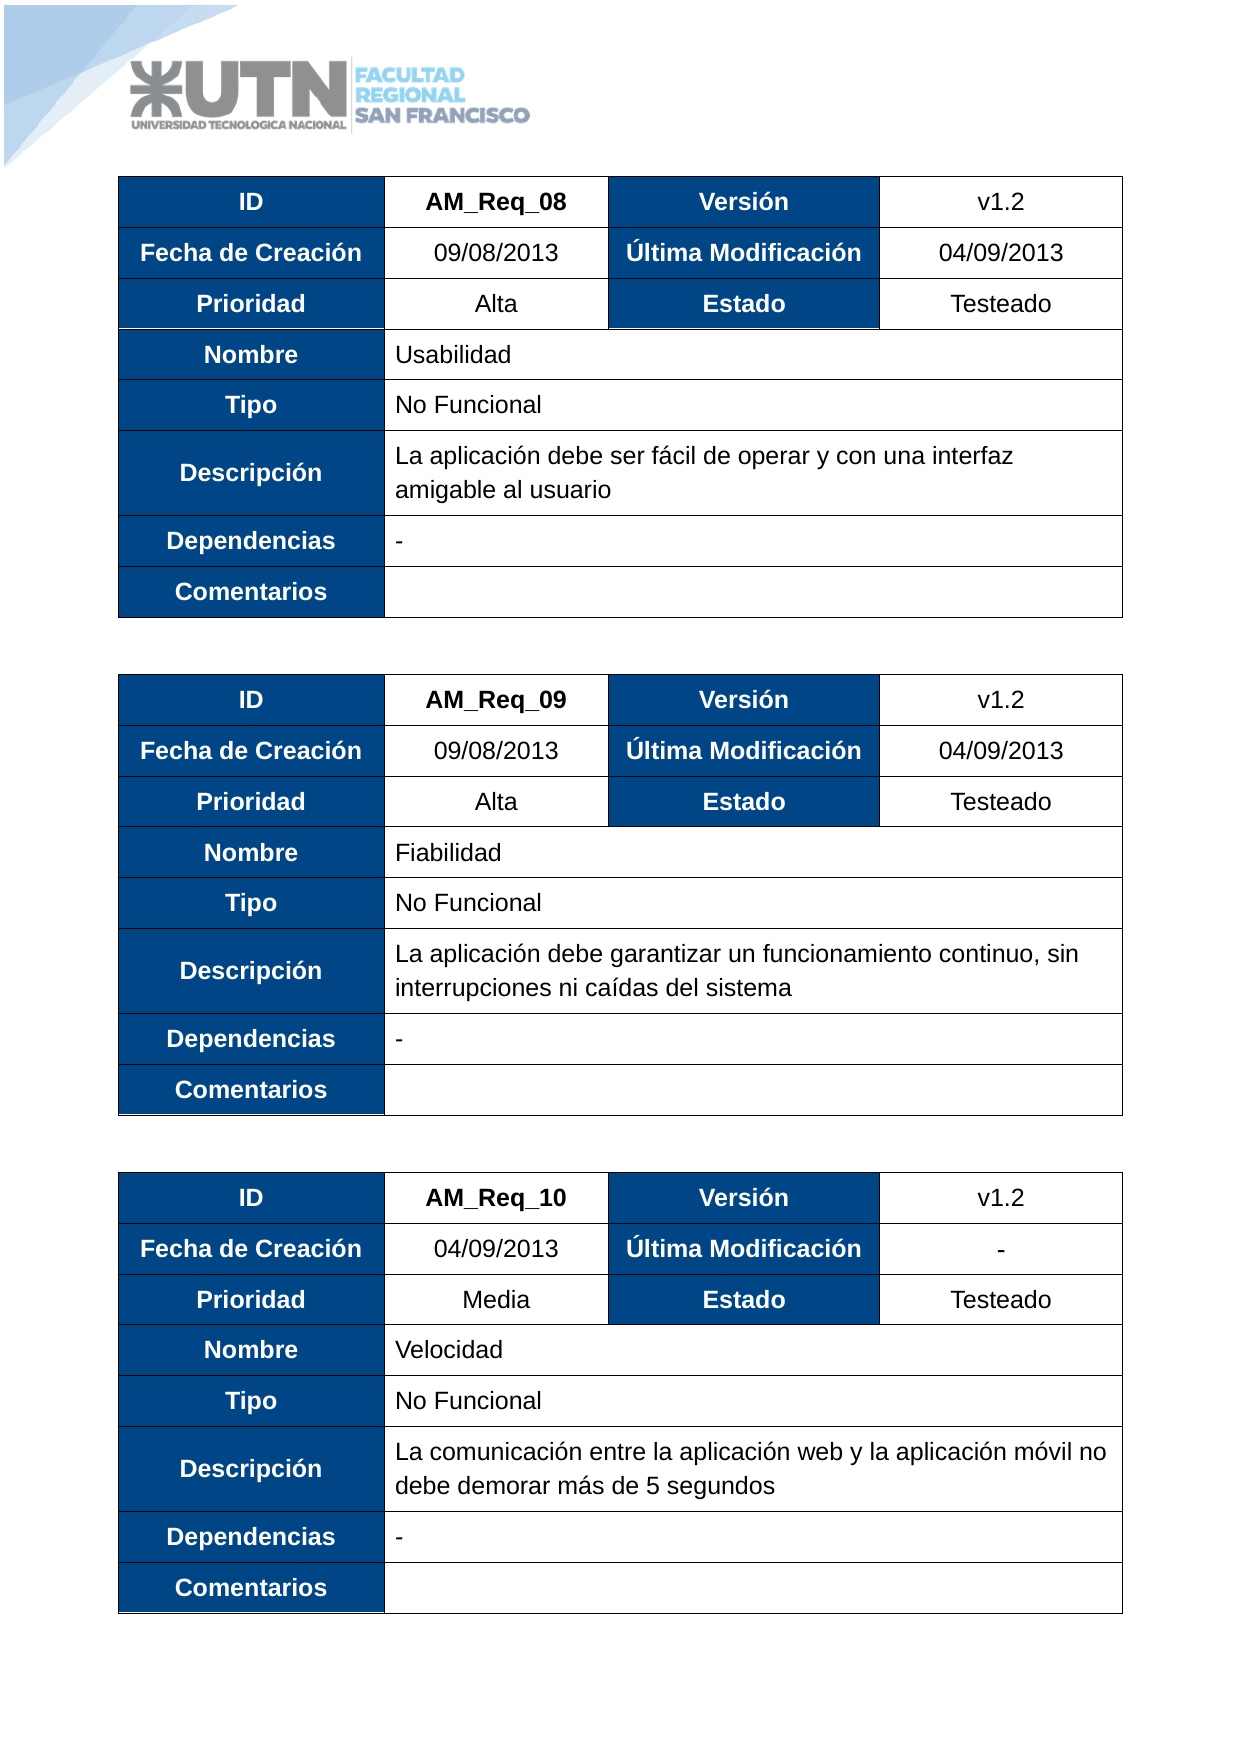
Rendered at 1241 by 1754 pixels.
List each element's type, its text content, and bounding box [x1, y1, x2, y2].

table_header AM_Req_10 [385, 1173, 608, 1223]
table_cell Testeado [880, 1275, 1122, 1324]
table_header ID [119, 1173, 384, 1223]
table_cell No Funcional [385, 878, 1122, 928]
table_header Versión [609, 675, 879, 725]
table_header Versión [609, 1173, 879, 1223]
table_cell Fecha de Creación [119, 1224, 384, 1274]
table_cell 09/08/2013 [385, 228, 608, 278]
table_cell Prioridad [119, 777, 384, 826]
table_header ID [119, 675, 384, 725]
table_cell Estado [609, 777, 879, 826]
table_cell Estado [609, 279, 879, 328]
table_cell Dependencias [119, 1512, 384, 1562]
table_cell Comentarios [119, 567, 384, 617]
table_cell 09/08/2013 [385, 726, 608, 776]
table_cell Descripción [119, 929, 384, 1013]
table_header v1.2 [880, 177, 1122, 227]
table_cell Media [385, 1275, 608, 1324]
table_cell - [385, 1014, 1122, 1064]
table_cell Tipo [119, 380, 384, 430]
table_header AM_Req_08 [385, 177, 608, 227]
table_cell La comunicación entre la aplicación web y la aplicación móvil no debe demorar más de 5 segundos [385, 1427, 1122, 1511]
table_cell Tipo [119, 1376, 384, 1426]
table_cell Tipo [119, 878, 384, 928]
table_cell Dependencias [119, 1014, 384, 1064]
table_cell Última Modificación [609, 228, 879, 278]
table_cell Usabilidad [385, 330, 1122, 379]
table_cell Nombre [119, 1325, 384, 1375]
table_cell [385, 1563, 1122, 1612]
table_cell Nombre [119, 827, 384, 877]
table_cell Estado [609, 1275, 879, 1324]
table_cell - [880, 1224, 1122, 1274]
table_header ID [119, 177, 384, 227]
table_cell 04/09/2013 [880, 726, 1122, 776]
table_cell Prioridad [119, 1275, 384, 1324]
table_cell Descripción [119, 1427, 384, 1511]
table_cell Testeado [880, 279, 1122, 328]
table_cell Comentarios [119, 1065, 384, 1114]
table_cell [385, 567, 1122, 617]
table_cell No Funcional [385, 380, 1122, 430]
picture [3, 5, 532, 169]
table_cell Prioridad [119, 279, 384, 328]
table_cell Testeado [880, 777, 1122, 826]
table_cell Dependencias [119, 516, 384, 566]
table_cell La aplicación debe garantizar un funcionamiento continuo, sin interrupciones ni caídas del sistema [385, 929, 1122, 1013]
table_cell Velocidad [385, 1325, 1122, 1375]
table_cell Fecha de Creación [119, 228, 384, 278]
table_cell Última Modificación [609, 726, 879, 776]
table_cell No Funcional [385, 1376, 1122, 1426]
table_cell - [385, 1512, 1122, 1562]
table_cell 04/09/2013 [385, 1224, 608, 1274]
table_cell Descripción [119, 431, 384, 515]
table_cell La aplicación debe ser fácil de operar y con una interfaz amigable al usuario [385, 431, 1122, 515]
table_header Versión [609, 177, 879, 227]
table_header v1.2 [880, 1173, 1122, 1223]
table_cell Alta [385, 777, 608, 826]
table_header v1.2 [880, 675, 1122, 725]
table_cell [385, 1065, 1122, 1114]
table_cell Alta [385, 279, 608, 328]
table_cell Fiabilidad [385, 827, 1122, 877]
table_cell Fecha de Creación [119, 726, 384, 776]
table_cell Última Modificación [609, 1224, 879, 1274]
table_header AM_Req_09 [385, 675, 608, 725]
table_cell - [385, 516, 1122, 566]
table_cell 04/09/2013 [880, 228, 1122, 278]
table_cell Nombre [119, 330, 384, 379]
table_cell Comentarios [119, 1563, 384, 1612]
